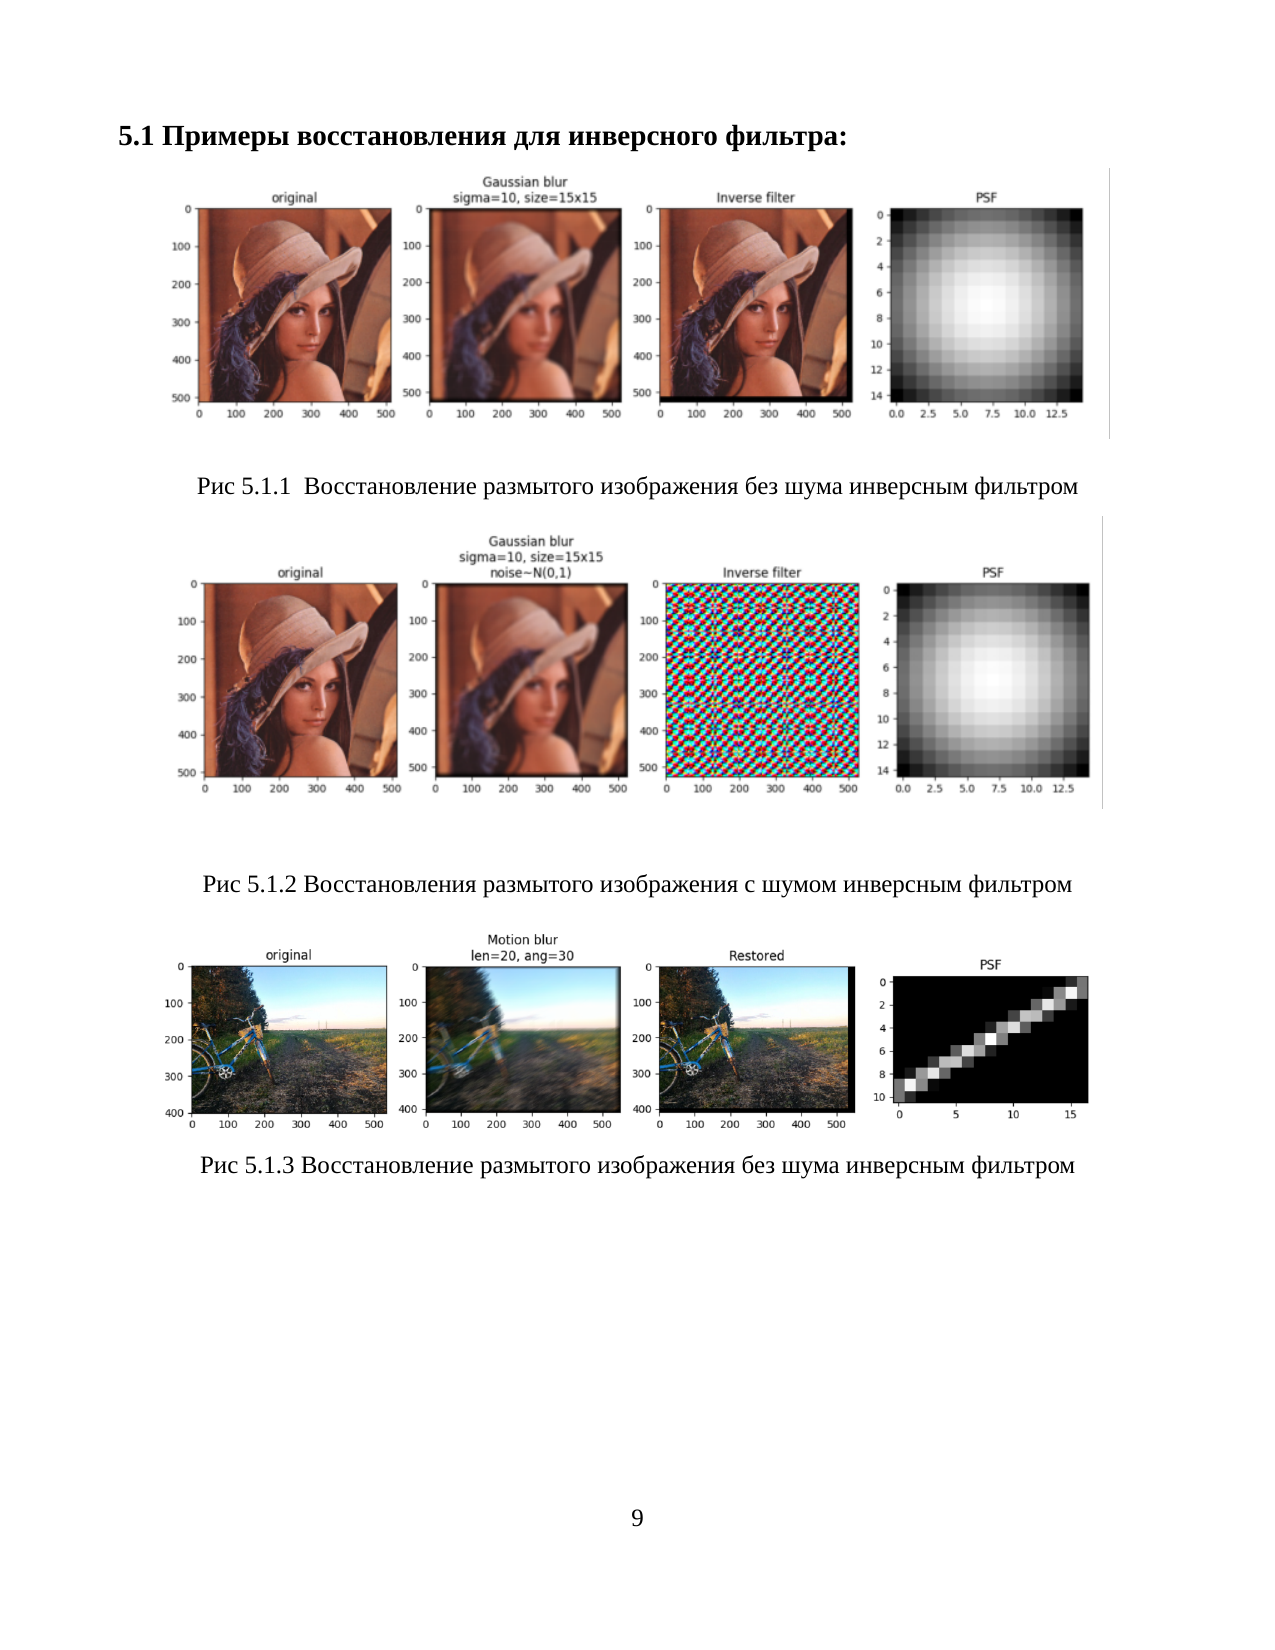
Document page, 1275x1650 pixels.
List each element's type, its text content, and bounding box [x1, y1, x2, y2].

text Рис 5.1.1 Восстановление размытого изображения без шума инверсным фильтром [118, 471, 1157, 500]
text Рис 5.1.3 Восстановление размытого изображения без шума инверсным фильтром [118, 1146, 1157, 1179]
picture [171, 516, 1104, 809]
picture [164, 168, 1111, 439]
picture [135, 913, 1140, 1146]
text Рис 5.1.2 Восстановления размытого изображения с шумом инверсным фильтром [118, 869, 1157, 898]
text 5.1 Примеры восстановления для инверсного фильтра: [118, 118, 1157, 152]
